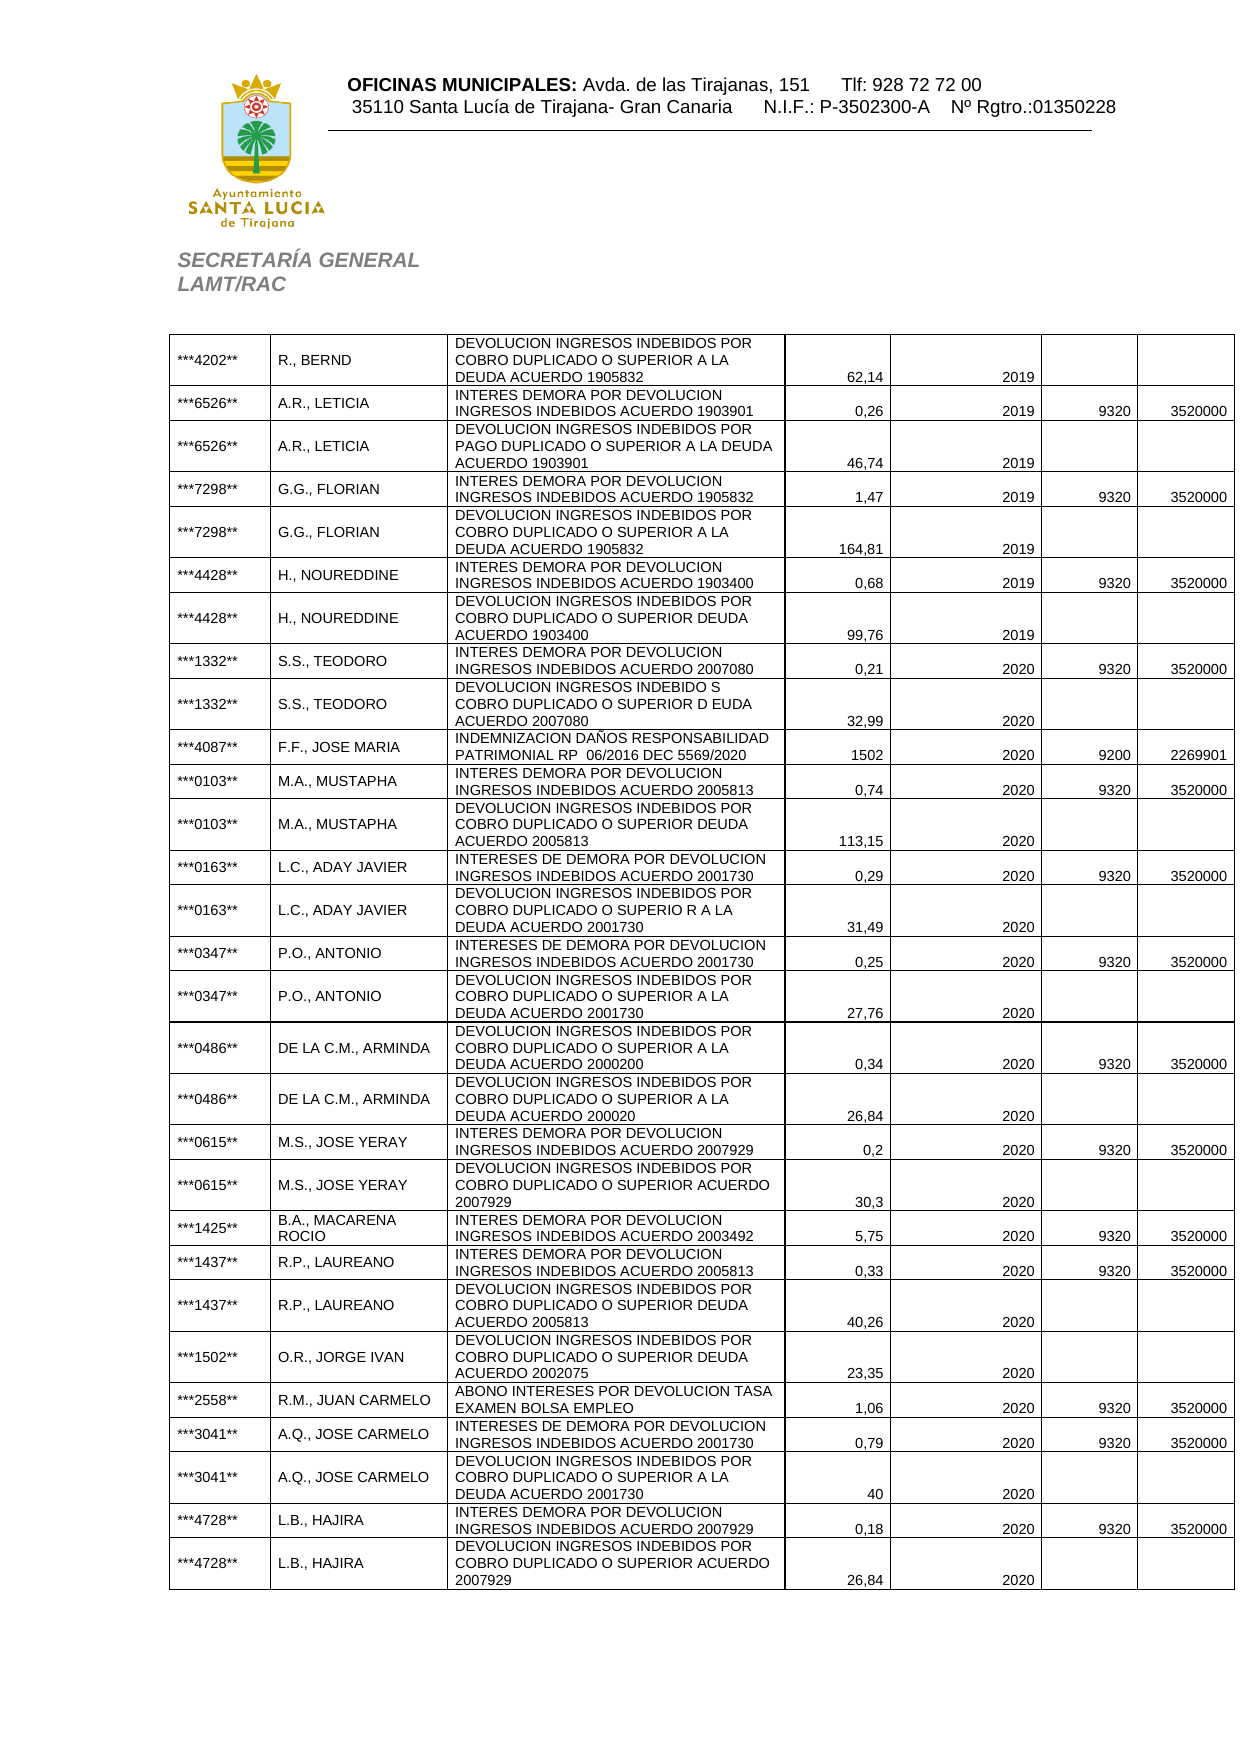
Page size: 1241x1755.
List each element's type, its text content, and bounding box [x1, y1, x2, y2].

table_cell 3520000 [1138, 851, 1234, 884]
table_cell [1138, 1074, 1234, 1124]
table_cell DEVOLUCION INGRESOS INDEBIDOS POR COBRO DUPLICADO O SUPERIOR DEUDA ACUERDO 1903400 [448, 593, 784, 643]
table_cell 0,74 [786, 765, 890, 798]
table_cell 0,68 [786, 558, 890, 592]
table_cell 3520000 [1138, 1246, 1234, 1279]
table_cell 9320 [1042, 1211, 1137, 1245]
table_cell ***0615** [170, 1160, 270, 1210]
table_cell 5,75 [786, 1211, 890, 1245]
table_cell 3520000 [1138, 644, 1234, 678]
table_cell INTERESES DE DEMORA POR DEVOLUCION INGRESOS INDEBIDOS ACUERDO 2001730 [448, 851, 784, 884]
table_cell 9320 [1042, 386, 1137, 420]
table_cell ***0347** [170, 971, 270, 1021]
table_cell 9320 [1042, 1418, 1137, 1451]
table_cell 3520000 [1138, 1504, 1234, 1537]
table_cell ***0103** [170, 799, 270, 849]
table_cell 2020 [891, 1383, 1041, 1417]
table_cell INDEMNIZACION DAÑOS RESPONSABILIDAD PATRIMONIAL RP 06/2016 DEC 5569/2020 [448, 730, 784, 764]
table_cell 2020 [891, 1332, 1041, 1382]
table_cell 0,21 [786, 644, 890, 678]
table_cell [1042, 1074, 1137, 1124]
table_cell ***4728** [170, 1538, 270, 1588]
table_cell 9320 [1042, 1246, 1137, 1279]
table_cell 2020 [891, 1023, 1041, 1073]
table_cell INTERES DEMORA POR DEVOLUCION INGRESOS INDEBIDOS ACUERDO 1903901 [448, 386, 784, 420]
table_cell [1138, 1280, 1234, 1331]
table_cell 0,33 [786, 1246, 890, 1279]
table_cell 1,47 [786, 472, 890, 506]
table_cell 40,26 [786, 1280, 890, 1331]
table_cell 3520000 [1138, 386, 1234, 420]
table_cell R.P., LAUREANO [271, 1280, 447, 1331]
table_cell 2020 [891, 1452, 1041, 1502]
table_cell [1138, 507, 1234, 557]
table_cell DEVOLUCION INGRESOS INDEBIDOS POR COBRO DUPLICADO O SUPERIOR A LA DEUDA ACUERDO 2001730 [448, 971, 784, 1021]
table_cell R.M., JUAN CARMELO [271, 1383, 447, 1417]
table_cell 3520000 [1138, 1023, 1234, 1073]
table_cell 2020 [891, 1160, 1041, 1210]
table_cell L.B., HAJIRA [271, 1504, 447, 1537]
table_cell [1042, 335, 1137, 385]
table_cell 0,29 [786, 851, 890, 884]
table_cell 2020 [891, 679, 1041, 729]
table_cell H., NOUREDDINE [271, 558, 447, 592]
table_cell ***0486** [170, 1074, 270, 1124]
table_cell INTERES DEMORA POR DEVOLUCION INGRESOS INDEBIDOS ACUERDO 2005813 [448, 1246, 784, 1279]
table_cell P.O., ANTONIO [271, 937, 447, 970]
table_cell 1502 [786, 730, 890, 764]
table_cell [1138, 1538, 1234, 1588]
table_cell M.S., JOSE YERAY [271, 1160, 447, 1210]
table_cell ***4728** [170, 1504, 270, 1537]
table_cell DEVOLUCION INGRESOS INDEBIDOS POR COBRO DUPLICADO O SUPERIOR A LA DEUDA ACUERDO 200020 [448, 1074, 784, 1124]
table_cell ***4087** [170, 730, 270, 764]
table_cell S.S., TEODORO [271, 644, 447, 678]
table_cell [1042, 1280, 1137, 1331]
table_cell 2019 [891, 335, 1041, 385]
table_cell ***1502** [170, 1332, 270, 1382]
table_cell [1138, 1160, 1234, 1210]
table_cell 2020 [891, 971, 1041, 1021]
table_cell 2019 [891, 472, 1041, 506]
table_cell 9320 [1042, 851, 1137, 884]
table_cell INTERES DEMORA POR DEVOLUCION INGRESOS INDEBIDOS ACUERDO 2005813 [448, 765, 784, 798]
table_cell DEVOLUCION INGRESOS INDEBIDOS POR COBRO DUPLICADO O SUPERIOR A LA DEUDA ACUERDO 1905832 [448, 507, 784, 557]
table_cell 9320 [1042, 644, 1137, 678]
table_cell [1042, 1160, 1137, 1210]
table_cell A.Q., JOSE CARMELO [271, 1418, 447, 1451]
table_cell 0,26 [786, 386, 890, 420]
table_cell INTERES DEMORA POR DEVOLUCION INGRESOS INDEBIDOS ACUERDO 1905832 [448, 472, 784, 506]
table_cell 23,35 [786, 1332, 890, 1382]
table_cell 2019 [891, 507, 1041, 557]
table_cell ***1437** [170, 1280, 270, 1331]
table_cell [1042, 1332, 1137, 1382]
table_cell ***2558** [170, 1383, 270, 1417]
table_cell G.G., FLORIAN [271, 507, 447, 557]
table_cell [1042, 593, 1137, 643]
table_cell INTERES DEMORA POR DEVOLUCION INGRESOS INDEBIDOS ACUERDO 2007080 [448, 644, 784, 678]
table_cell 3520000 [1138, 1125, 1234, 1159]
table_cell M.A., MUSTAPHA [271, 765, 447, 798]
table_cell [1042, 971, 1137, 1021]
table_cell 0,18 [786, 1504, 890, 1537]
table_cell ***1332** [170, 644, 270, 678]
table_cell ***0347** [170, 937, 270, 970]
table_cell 9320 [1042, 558, 1137, 592]
table_cell B.A., MACARENA ROCIO [271, 1211, 447, 1245]
table_cell DEVOLUCION INGRESOS INDEBIDOS POR COBRO DUPLICADO O SUPERIOR ACUERDO 2007929 [448, 1538, 784, 1588]
table_cell F.F., JOSE MARIA [271, 730, 447, 764]
table_cell 2020 [891, 851, 1041, 884]
table_cell 3520000 [1138, 1383, 1234, 1417]
table_cell A.R., LETICIA [271, 386, 447, 420]
table_cell [1042, 1452, 1137, 1502]
table_cell 2020 [891, 885, 1041, 936]
table_cell INTERES DEMORA POR DEVOLUCION INGRESOS INDEBIDOS ACUERDO 2003492 [448, 1211, 784, 1245]
table_cell S.S., TEODORO [271, 679, 447, 729]
table_cell [1042, 679, 1137, 729]
table_cell M.S., JOSE YERAY [271, 1125, 447, 1159]
table_cell 9320 [1042, 472, 1137, 506]
table_cell ***4428** [170, 558, 270, 592]
table_cell O.R., JORGE IVAN [271, 1332, 447, 1382]
table_cell ***1332** [170, 679, 270, 729]
table_cell 46,74 [786, 421, 890, 471]
table_cell INTERES DEMORA POR DEVOLUCION INGRESOS INDEBIDOS ACUERDO 2007929 [448, 1125, 784, 1159]
table_cell INTERESES DE DEMORA POR DEVOLUCION INGRESOS INDEBIDOS ACUERDO 2001730 [448, 937, 784, 970]
table_cell G.G., FLORIAN [271, 472, 447, 506]
table_cell ***0163** [170, 885, 270, 936]
table_cell [1138, 799, 1234, 849]
table_cell P.O., ANTONIO [271, 971, 447, 1021]
table_cell [1042, 421, 1137, 471]
table_cell INTERESES DE DEMORA POR DEVOLUCION INGRESOS INDEBIDOS ACUERDO 2001730 [448, 1418, 784, 1451]
table_cell 26,84 [786, 1538, 890, 1588]
table_cell DEVOLUCION INGRESOS INDEBIDOS POR COBRO DUPLICADO O SUPERIOR DEUDA ACUERDO 2005813 [448, 1280, 784, 1331]
table_cell L.B., HAJIRA [271, 1538, 447, 1588]
table_cell DEVOLUCION INGRESOS INDEBIDOS POR COBRO DUPLICADO O SUPERIO R A LA DEUDA ACUERDO 2001730 [448, 885, 784, 936]
table_cell 40 [786, 1452, 890, 1502]
table_cell 2020 [891, 1504, 1041, 1537]
table_cell A.Q., JOSE CARMELO [271, 1452, 447, 1502]
table_cell 2020 [891, 644, 1041, 678]
table_cell ***3041** [170, 1452, 270, 1502]
table_cell ABONO INTERESES POR DEVOLUCION TASA EXAMEN BOLSA EMPLEO [448, 1383, 784, 1417]
table_cell ***6526** [170, 386, 270, 420]
table_cell 9320 [1042, 1383, 1137, 1417]
table_cell 32,99 [786, 679, 890, 729]
table_cell 3520000 [1138, 765, 1234, 798]
table_cell DEVOLUCION INGRESOS INDEBIDO S COBRO DUPLICADO O SUPERIOR D EUDA ACUERDO 2007080 [448, 679, 784, 729]
table_cell 9320 [1042, 1504, 1137, 1537]
table_cell 2020 [891, 1211, 1041, 1245]
table_cell [1138, 421, 1234, 471]
table_cell [1042, 507, 1137, 557]
table_cell DEVOLUCION INGRESOS INDEBIDOS POR COBRO DUPLICADO O SUPERIOR A LA DEUDA ACUERDO 2000200 [448, 1023, 784, 1073]
table_cell 0,34 [786, 1023, 890, 1073]
table_cell ***4428** [170, 593, 270, 643]
table_cell [1138, 335, 1234, 385]
table_cell 2020 [891, 799, 1041, 849]
table_cell 2019 [891, 593, 1041, 643]
table_cell 62,14 [786, 335, 890, 385]
table_cell 2019 [891, 558, 1041, 592]
table_cell 164,81 [786, 507, 890, 557]
table_cell DEVOLUCION INGRESOS INDEBIDOS POR COBRO DUPLICADO O SUPERIOR A LA DEUDA ACUERDO 2001730 [448, 1452, 784, 1502]
table_cell DE LA C.M., ARMINDA [271, 1023, 447, 1073]
table_cell 9200 [1042, 730, 1137, 764]
table_cell 2020 [891, 937, 1041, 970]
table_cell 3520000 [1138, 1211, 1234, 1245]
table_cell 2020 [891, 730, 1041, 764]
table_cell [1042, 1538, 1137, 1588]
table_cell ***3041** [170, 1418, 270, 1451]
table_cell 2269901 [1138, 730, 1234, 764]
table_cell L.C., ADAY JAVIER [271, 851, 447, 884]
table_cell INTERES DEMORA POR DEVOLUCION INGRESOS INDEBIDOS ACUERDO 2007929 [448, 1504, 784, 1537]
table_cell 9320 [1042, 765, 1137, 798]
table_cell DEVOLUCION INGRESOS INDEBIDOS POR COBRO DUPLICADO O SUPERIOR A LA DEUDA ACUERDO 1905832 [448, 335, 784, 385]
table_cell 2020 [891, 1418, 1041, 1451]
table_cell 2020 [891, 1246, 1041, 1279]
table_cell [1138, 885, 1234, 936]
table_cell 30,3 [786, 1160, 890, 1210]
table_cell ***4202** [170, 335, 270, 385]
table_cell R., BERND [271, 335, 447, 385]
table_cell ***1425** [170, 1211, 270, 1245]
table_cell 113,15 [786, 799, 890, 849]
table_cell 3520000 [1138, 558, 1234, 592]
table_cell DEVOLUCION INGRESOS INDEBIDOS POR COBRO DUPLICADO O SUPERIOR DEUDA ACUERDO 2002075 [448, 1332, 784, 1382]
table_cell 0,25 [786, 937, 890, 970]
table_cell 2020 [891, 765, 1041, 798]
table_cell A.R., LETICIA [271, 421, 447, 471]
table_cell 0,2 [786, 1125, 890, 1159]
table_cell [1042, 799, 1137, 849]
table_cell ***7298** [170, 507, 270, 557]
table_cell 2019 [891, 421, 1041, 471]
table_cell [1138, 593, 1234, 643]
table_cell 1,06 [786, 1383, 890, 1417]
table_cell 2019 [891, 386, 1041, 420]
table_cell ***1437** [170, 1246, 270, 1279]
table_cell ***0163** [170, 851, 270, 884]
table_cell 3520000 [1138, 472, 1234, 506]
table_cell 9320 [1042, 937, 1137, 970]
table_cell 2020 [891, 1280, 1041, 1331]
table_cell 3520000 [1138, 1418, 1234, 1451]
table_cell 99,76 [786, 593, 890, 643]
table_cell [1138, 971, 1234, 1021]
table_cell 9320 [1042, 1125, 1137, 1159]
table_cell L.C., ADAY JAVIER [271, 885, 447, 936]
table_cell 27,76 [786, 971, 890, 1021]
table_cell DE LA C.M., ARMINDA [271, 1074, 447, 1124]
table_cell [1138, 1452, 1234, 1502]
table_cell 2020 [891, 1538, 1041, 1588]
table_cell DEVOLUCION INGRESOS INDEBIDOS POR PAGO DUPLICADO O SUPERIOR A LA DEUDA ACUERDO 1903901 [448, 421, 784, 471]
table_cell ***0615** [170, 1125, 270, 1159]
table_cell 2020 [891, 1125, 1041, 1159]
table_cell INTERES DEMORA POR DEVOLUCION INGRESOS INDEBIDOS ACUERDO 1903400 [448, 558, 784, 592]
table_cell 2020 [891, 1074, 1041, 1124]
table_cell ***0103** [170, 765, 270, 798]
table_cell 26,84 [786, 1074, 890, 1124]
table_cell 31,49 [786, 885, 890, 936]
table_cell 3520000 [1138, 937, 1234, 970]
table_cell DEVOLUCION INGRESOS INDEBIDOS POR COBRO DUPLICADO O SUPERIOR ACUERDO 2007929 [448, 1160, 784, 1210]
table_cell [1042, 885, 1137, 936]
table_cell 0,79 [786, 1418, 890, 1451]
table_cell H., NOUREDDINE [271, 593, 447, 643]
table_cell ***0486** [170, 1023, 270, 1073]
table_cell [1138, 1332, 1234, 1382]
table_cell M.A., MUSTAPHA [271, 799, 447, 849]
table_cell 9320 [1042, 1023, 1137, 1073]
table_cell ***6526** [170, 421, 270, 471]
table_cell ***7298** [170, 472, 270, 506]
table_cell [1138, 679, 1234, 729]
table_cell R.P., LAUREANO [271, 1246, 447, 1279]
table_cell DEVOLUCION INGRESOS INDEBIDOS POR COBRO DUPLICADO O SUPERIOR DEUDA ACUERDO 2005813 [448, 799, 784, 849]
